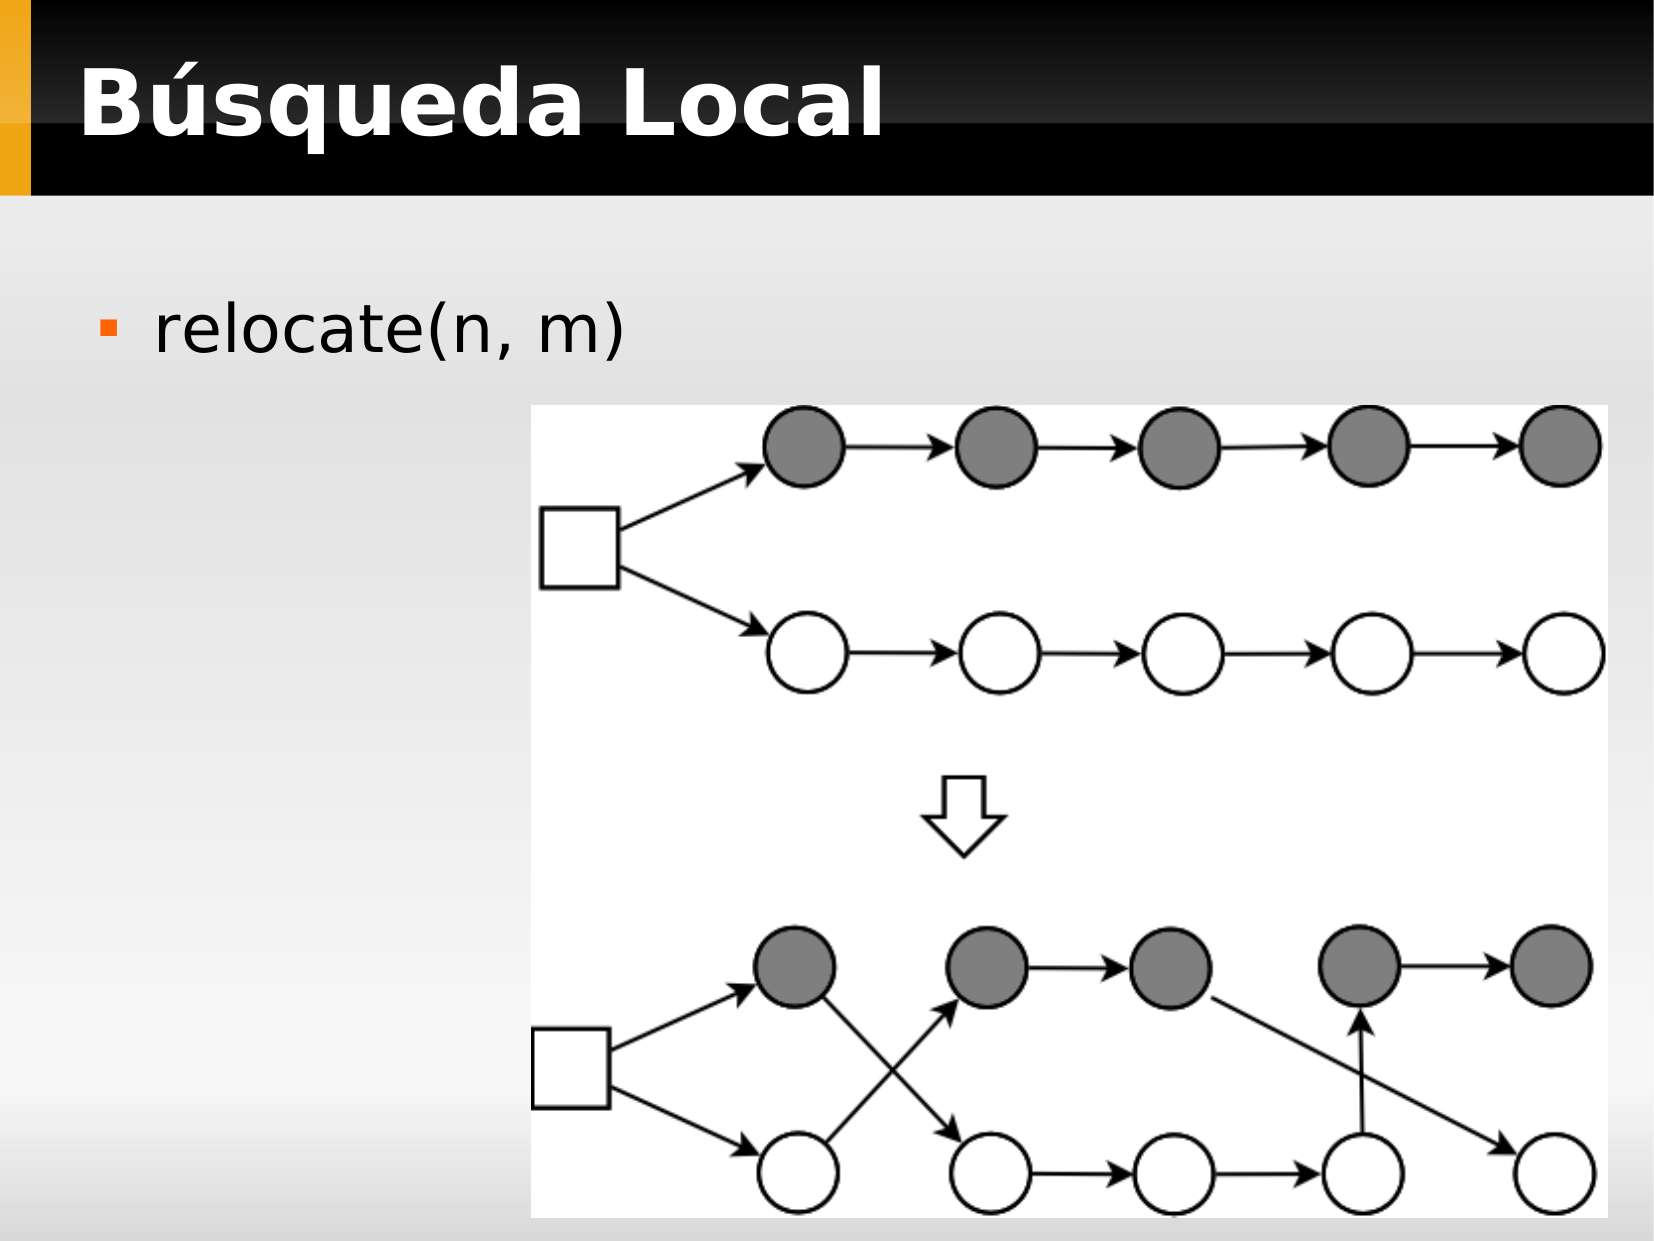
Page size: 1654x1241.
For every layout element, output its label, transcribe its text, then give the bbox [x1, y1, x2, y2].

list relocate(n, m) [82, 290, 1571, 1109]
picture [0, 0, 1654, 1241]
title Búsqueda Local [76, 0, 1565, 208]
